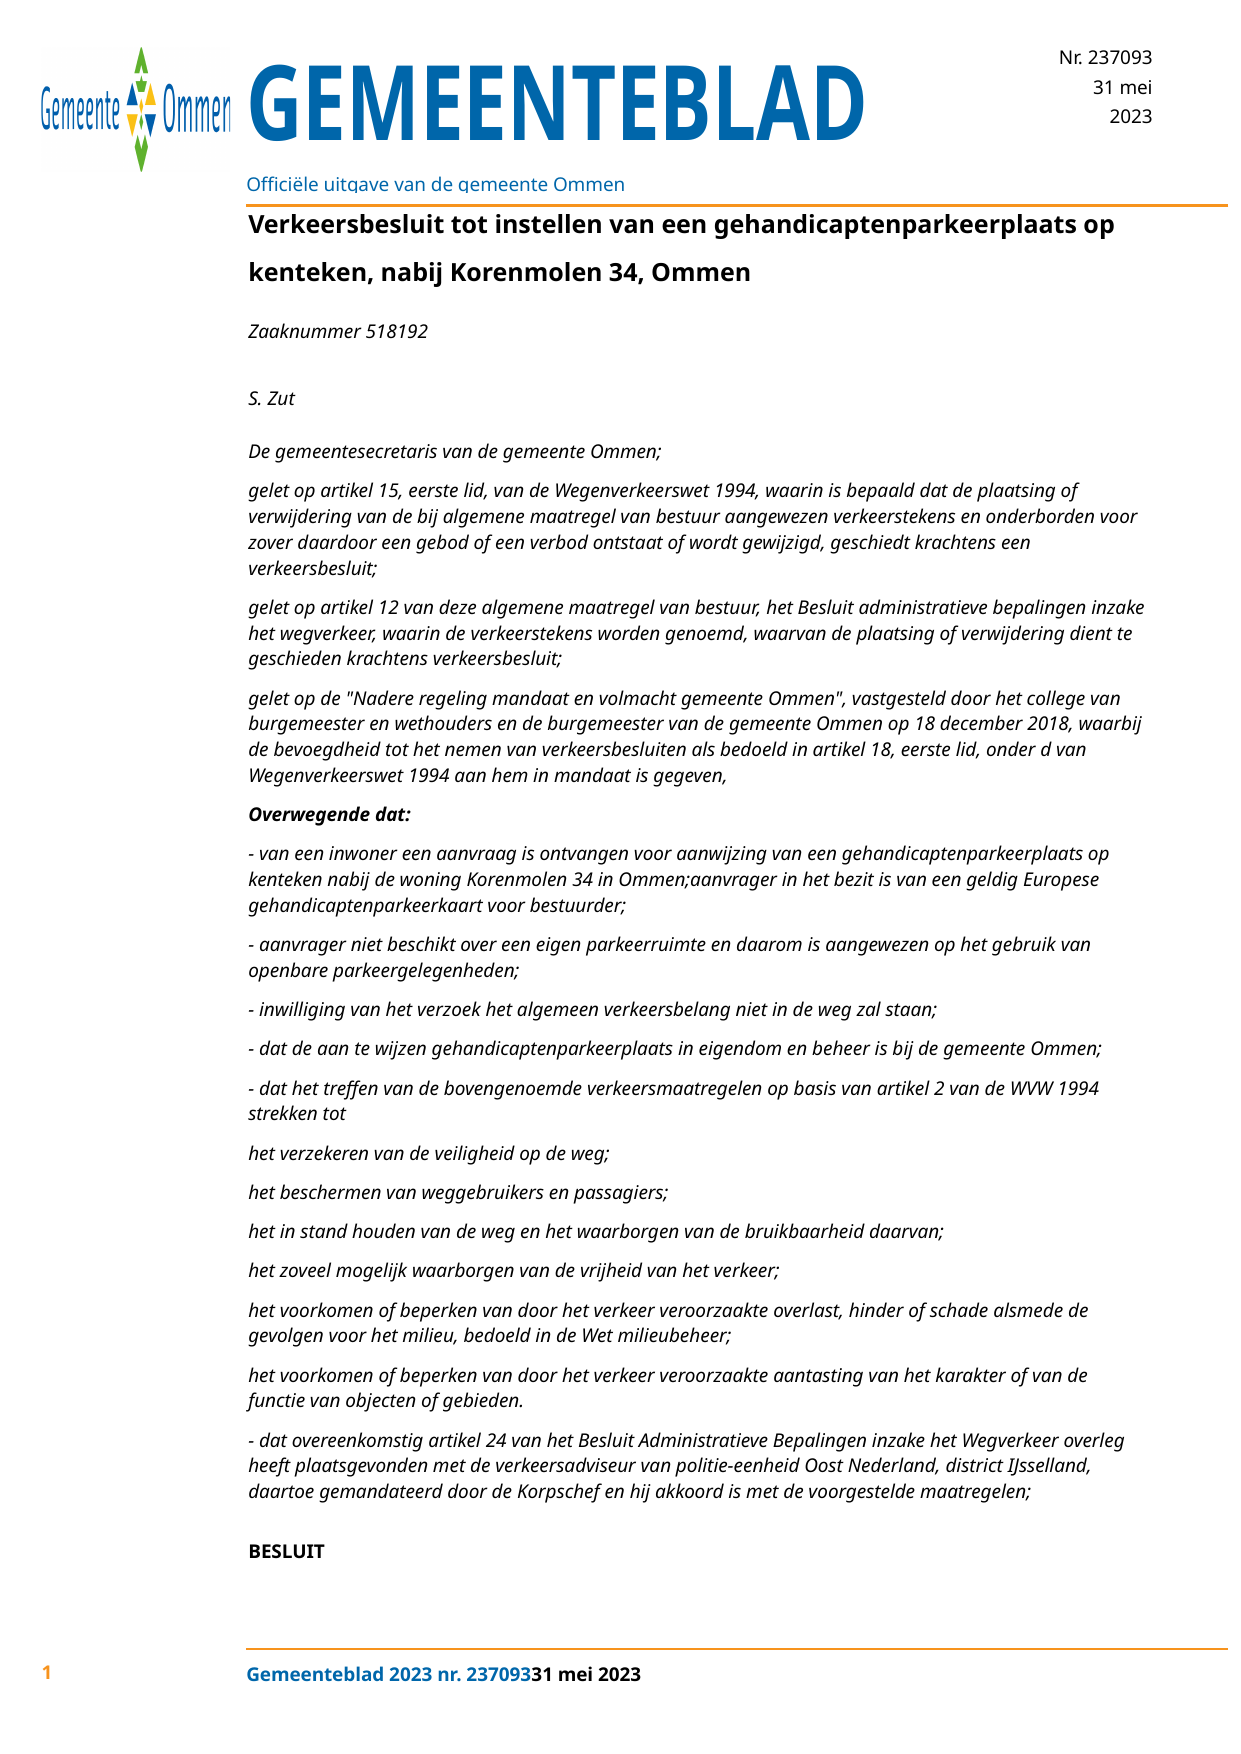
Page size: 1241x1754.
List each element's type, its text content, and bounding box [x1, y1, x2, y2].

text Zaaknummer 518192 [248, 318, 1152, 344]
text Verkeersbesluit tot instellen van een gehandicaptenparkeerplaats op kenteken, nabij Korenmolen 34, Ommen [248, 207, 1152, 288]
text De gemeentesecretaris van de gemeente Ommen; [248, 438, 1152, 464]
text BESLUIT [248, 1538, 1152, 1564]
text het beschermen van weggebruikers en passagiers; [248, 1179, 1152, 1205]
text gelet op artikel 15, eerste lid, van de Wegenverkeerswet 1994, waarin is bepaald dat de plaatsing of verwijdering van de bij algemene maatregel van bestuur aangewezen verkeerstekens en onderborden voor zover daardoor een gebod of een verbod ontstaat of wordt gewijzigd, geschiedt krachtens een verkeersbesluit; [248, 478, 1152, 581]
text - aanvrager niet beschikt over een eigen parkeerruimte en daarom is aangewezen op het gebruik van openbare parkeergelegenheden; [248, 931, 1152, 983]
text het zoveel mogelijk waarborgen van de vrijheid van het verkeer; [248, 1258, 1152, 1283]
text - inwilliging van het verzoek het algemeen verkeersbelang niet in de weg zal staan; [248, 996, 1152, 1022]
text gelet op artikel 12 van deze algemene maatregel van bestuur, het Besluit administratieve bepalingen inzake het wegverkeer, waarin de verkeerstekens worden genoemd, waarvan de plaatsing of verwijdering dient te geschieden krachtens verkeersbesluit; [248, 594, 1152, 671]
text Overwegende dat: [248, 801, 1152, 827]
text het in stand houden van de weg en het waarborgen van de bruikbaarheid daarvan; [248, 1218, 1152, 1244]
text - dat het treffen van de bovengenoemde verkeersmaatregelen op basis van artikel 2 van de WVW 1994 strekken tot [248, 1075, 1152, 1126]
text S. Zut [248, 386, 1152, 411]
text het voorkomen of beperken van door het verkeer veroorzaakte overlast, hinder of schade alsmede de gevolgen voor het milieu, bedoeld in de Wet milieubeheer; [248, 1297, 1152, 1348]
text - dat de aan te wijzen gehandicaptenparkeerplaats in eigendom en beheer is bij de gemeente Ommen; [248, 1036, 1152, 1061]
text gelet op de "Nadere regeling mandaat en volmacht gemeente Ommen", vastgesteld door het college van burgemeester en wethouders en de burgemeester van de gemeente Ommen op 18 december 2018, waarbij de bevoegdheid tot het nemen van verkeersbesluiten als bedoeld in artikel 18, eerste lid, onder d van Wegenverkeerswet 1994 aan hem in mandaat is gegeven, [248, 685, 1152, 788]
text het voorkomen of beperken van door het verkeer veroorzaakte aantasting van het karakter of van de functie van objecten of gebieden. [248, 1362, 1152, 1413]
picture [41, 47, 231, 172]
text het verzekeren van de veiligheid op de weg; [248, 1140, 1152, 1166]
text - van een inwoner een aanvraag is ontvangen voor aanwijzing van een gehandicaptenparkeerplaats op kenteken nabij de woning Korenmolen 34 in Ommen;aanvrager in het bezit is van een geldig Europese gehandicaptenparkeerkaart voor bestuurder; [248, 841, 1152, 918]
text - dat overeenkomstig artikel 24 van het Besluit Administratieve Bepalingen inzake het Wegverkeer overleg heeft plaatsgevonden met de verkeersadviseur van politie-eenheid Oost Nederland, district IJsselland, daartoe gemandateerd door de Korpschef en hij akkoord is met de voorgestelde maatregelen; [248, 1427, 1152, 1504]
